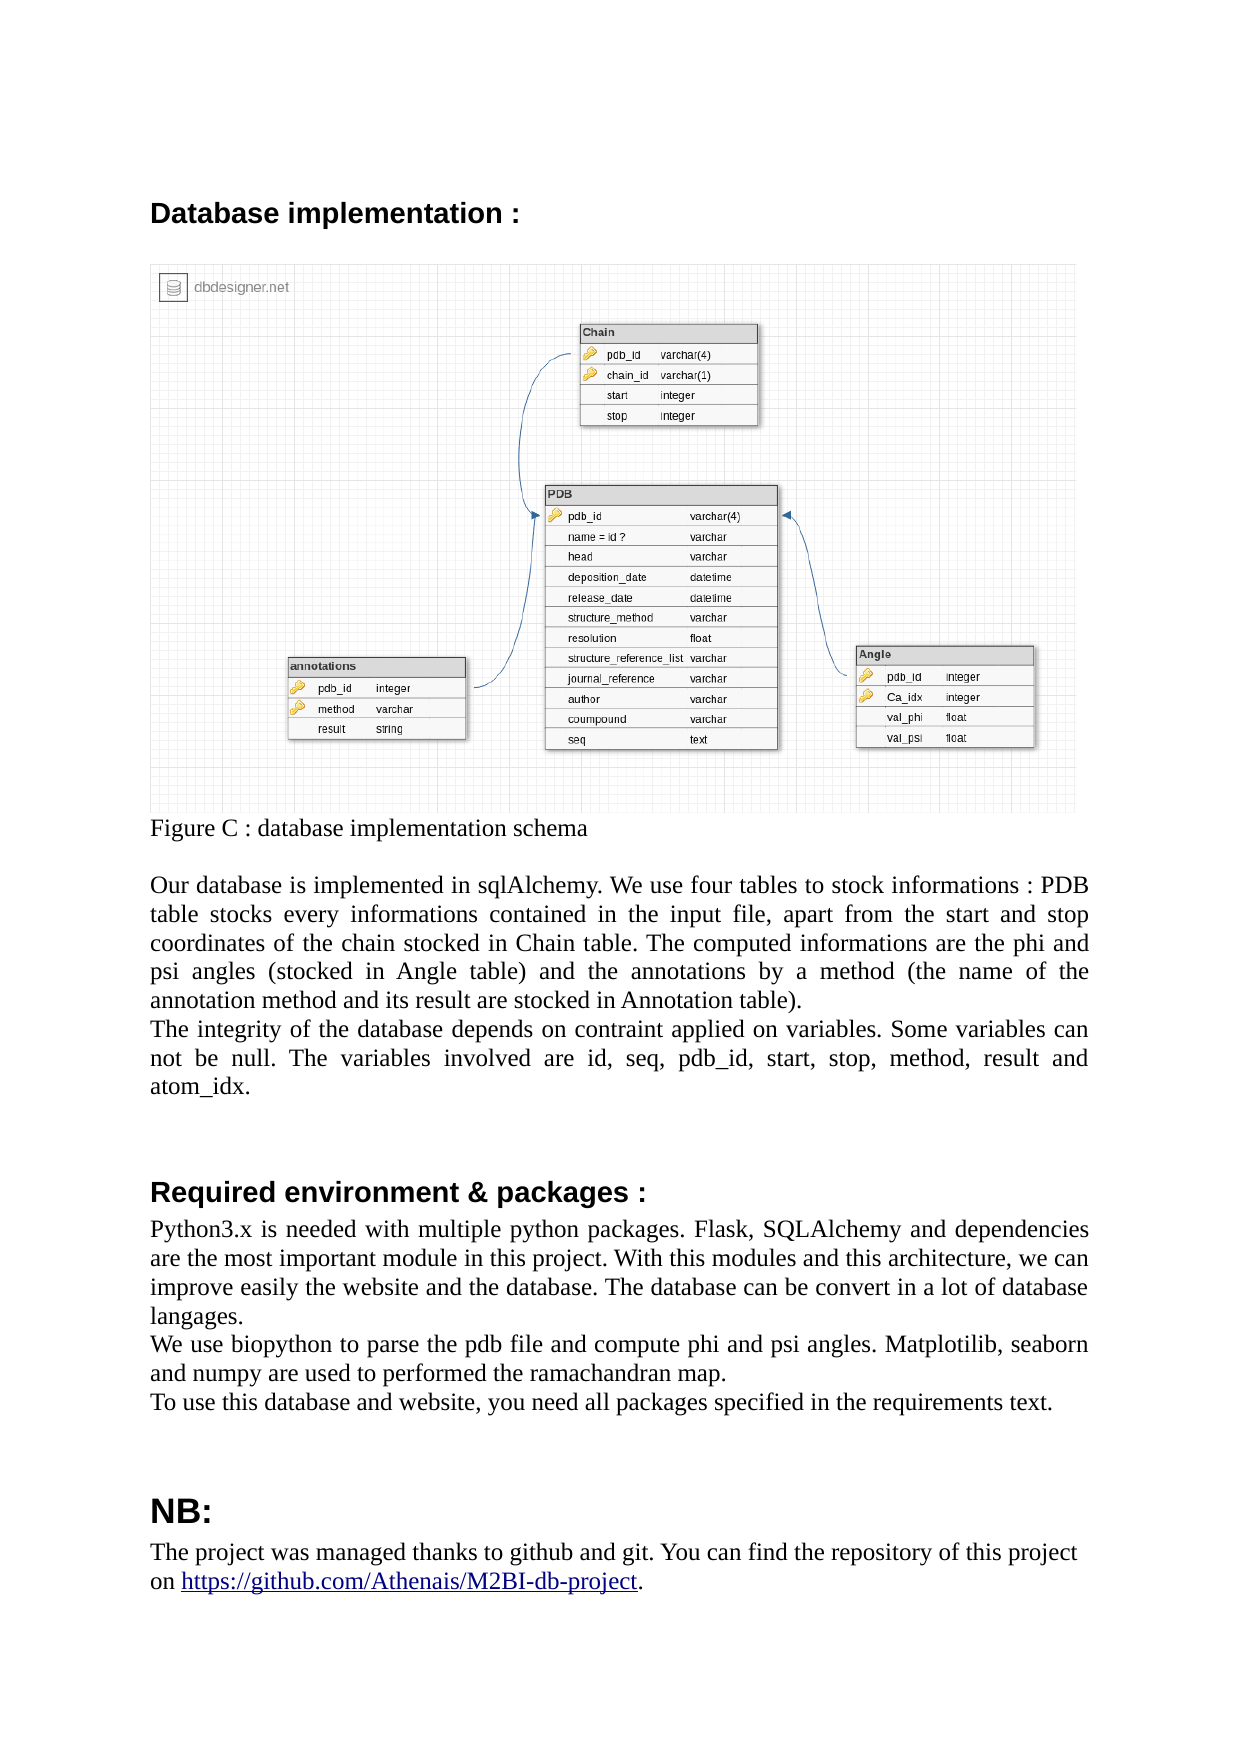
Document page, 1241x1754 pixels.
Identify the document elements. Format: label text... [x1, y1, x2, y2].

text To use this database and website, you need all packages specified in the requirements text. [150, 1387, 1090, 1416]
text The integrity of the database depends on contraint applied on variables. Some variables can not be null. The variables involved are id, seq, pdb_id, start, stop, method, result and atom_idx. [150, 1014, 1090, 1100]
subtitle Required environment & packages : [150, 1175, 1090, 1208]
text We use biopython to parse the pdb file and compute phi and psi angles. Matplotilib, seaborn and numpy are used to performed the ramachandran map. [150, 1329, 1090, 1387]
text Python3.x is needed with multiple python packages. Flask, SQLAlchemy and dependencies are the most important module in this project. With this modules and this architecture, we can improve easily the website and the database. The database can be convert in a lot of database langages. [150, 1214, 1090, 1329]
text Figure C : database implementation schema [150, 813, 1090, 841]
text The project was managed thanks to github and git. You can find the repository of this project on https://github.com/Athenais/M2BI-db-project. [150, 1537, 1090, 1595]
picture [150, 264, 1077, 813]
text Our database is implemented in sqlAlchemy. We use four tables to stock informations : PDB table stocks every informations contained in the input file, apart from the start and stop coordinates of the chain stocked in Chain table. The computed informations are the phi and psi angles (stocked in Angle table) and the annotations by a method (the name of the annotation method and its result are stocked in Annotation table). [150, 870, 1090, 1014]
subtitle Database implementation : [150, 196, 1090, 229]
subtitle NB: [150, 1490, 1090, 1531]
